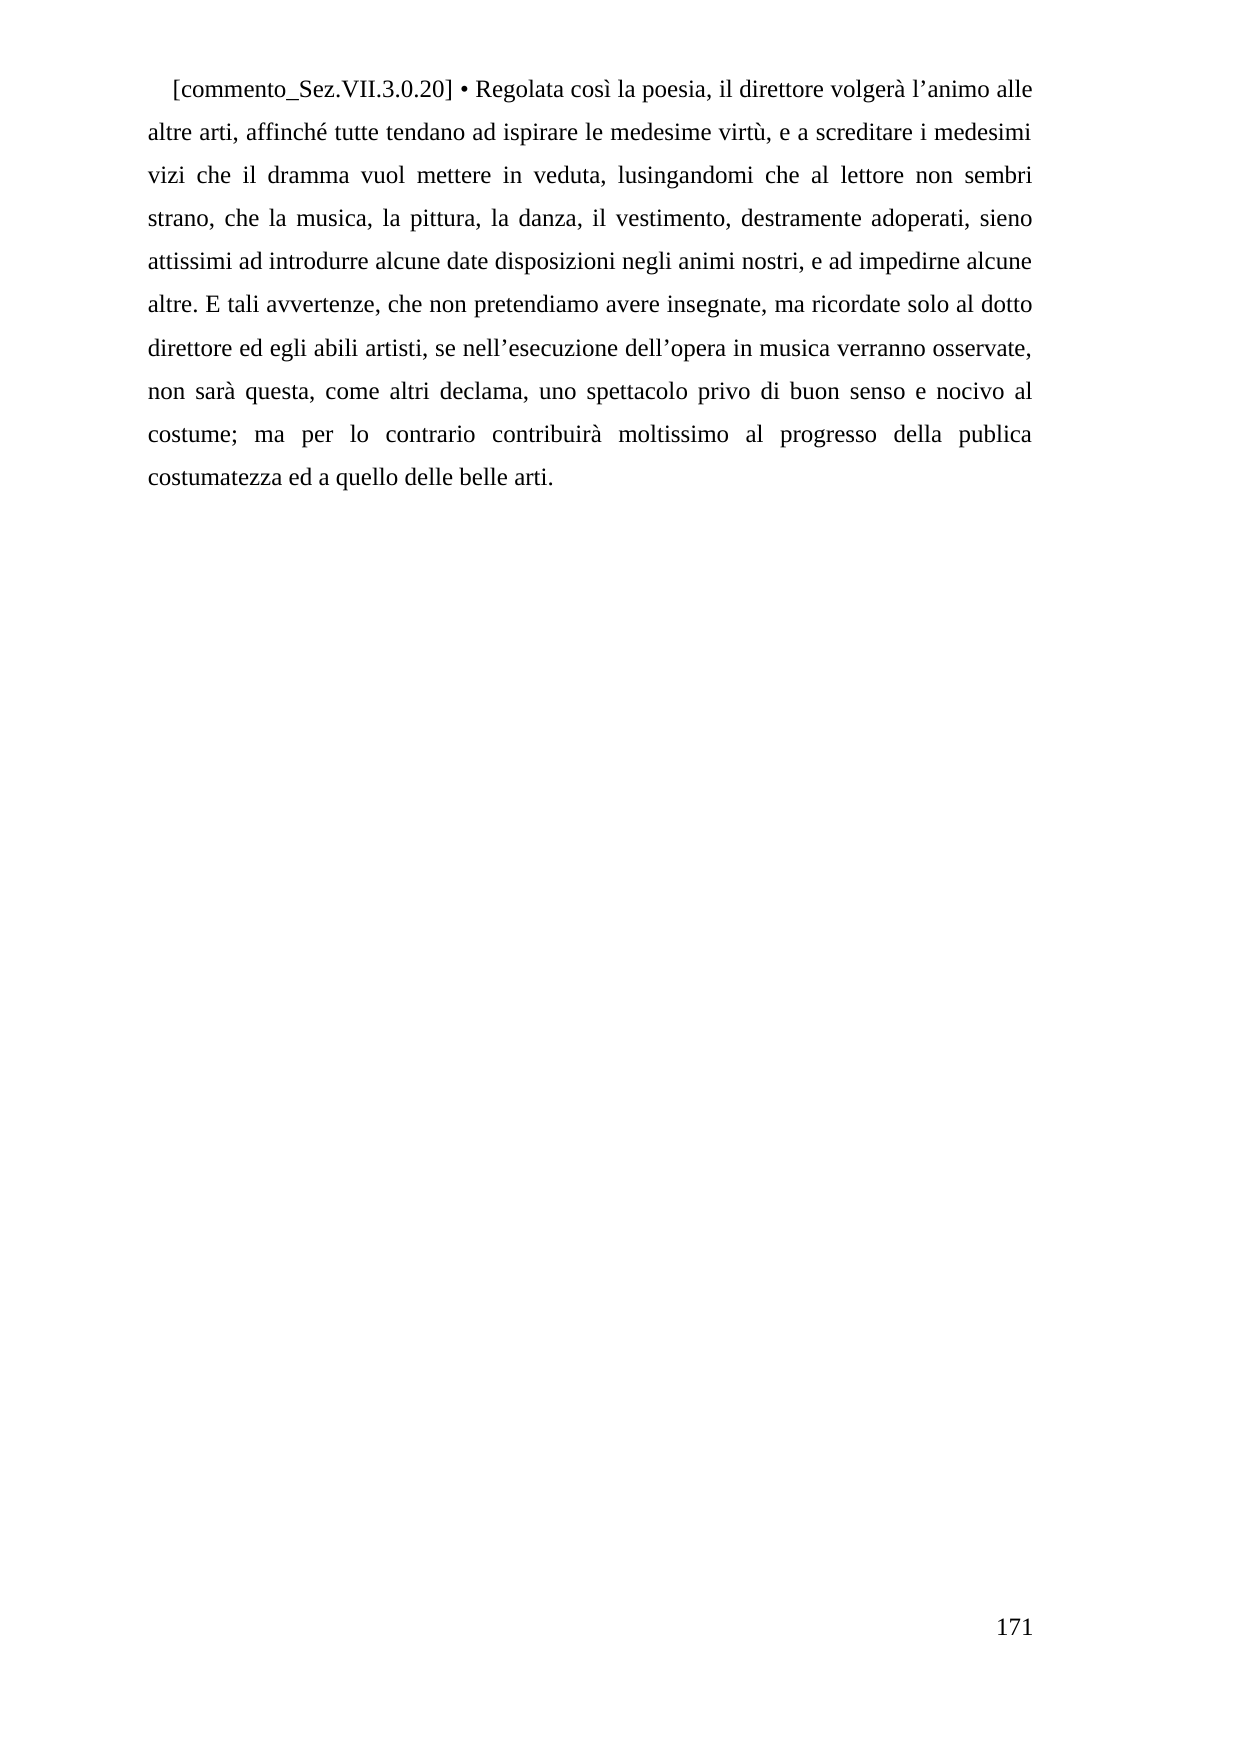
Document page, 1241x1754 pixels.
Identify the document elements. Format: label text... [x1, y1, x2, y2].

text [commento_Sez.VII.3.0.20] • Regolata così la poesia, il direttore volgerà l’animo alle altre arti, affinché tutte tendano ad ispirare le medesime virtù, e a screditare i medesimi vizi che il dramma vuol mettere in veduta, lusingandomi che al lettore non sembri strano, che la musica, la pittura, la danza, il vestimento, destramente adoperati, sieno attissimi ad introdurre alcune date disposizioni negli animi nostri, e ad impedirne alcune altre. E tali avvertenze, che non pretendiamo avere insegnate, ma ricordate solo al dotto direttore ed egli abili artisti, se nell’esecuzione dell’opera in musica verranno osservate, non sarà questa, come altri declama, uno spettacolo privo di buon senso e nocivo al costume; ma per lo contrario contribuirà moltissimo al progresso della publica costumatezza ed a quello delle belle arti. [148, 74, 1033, 491]
